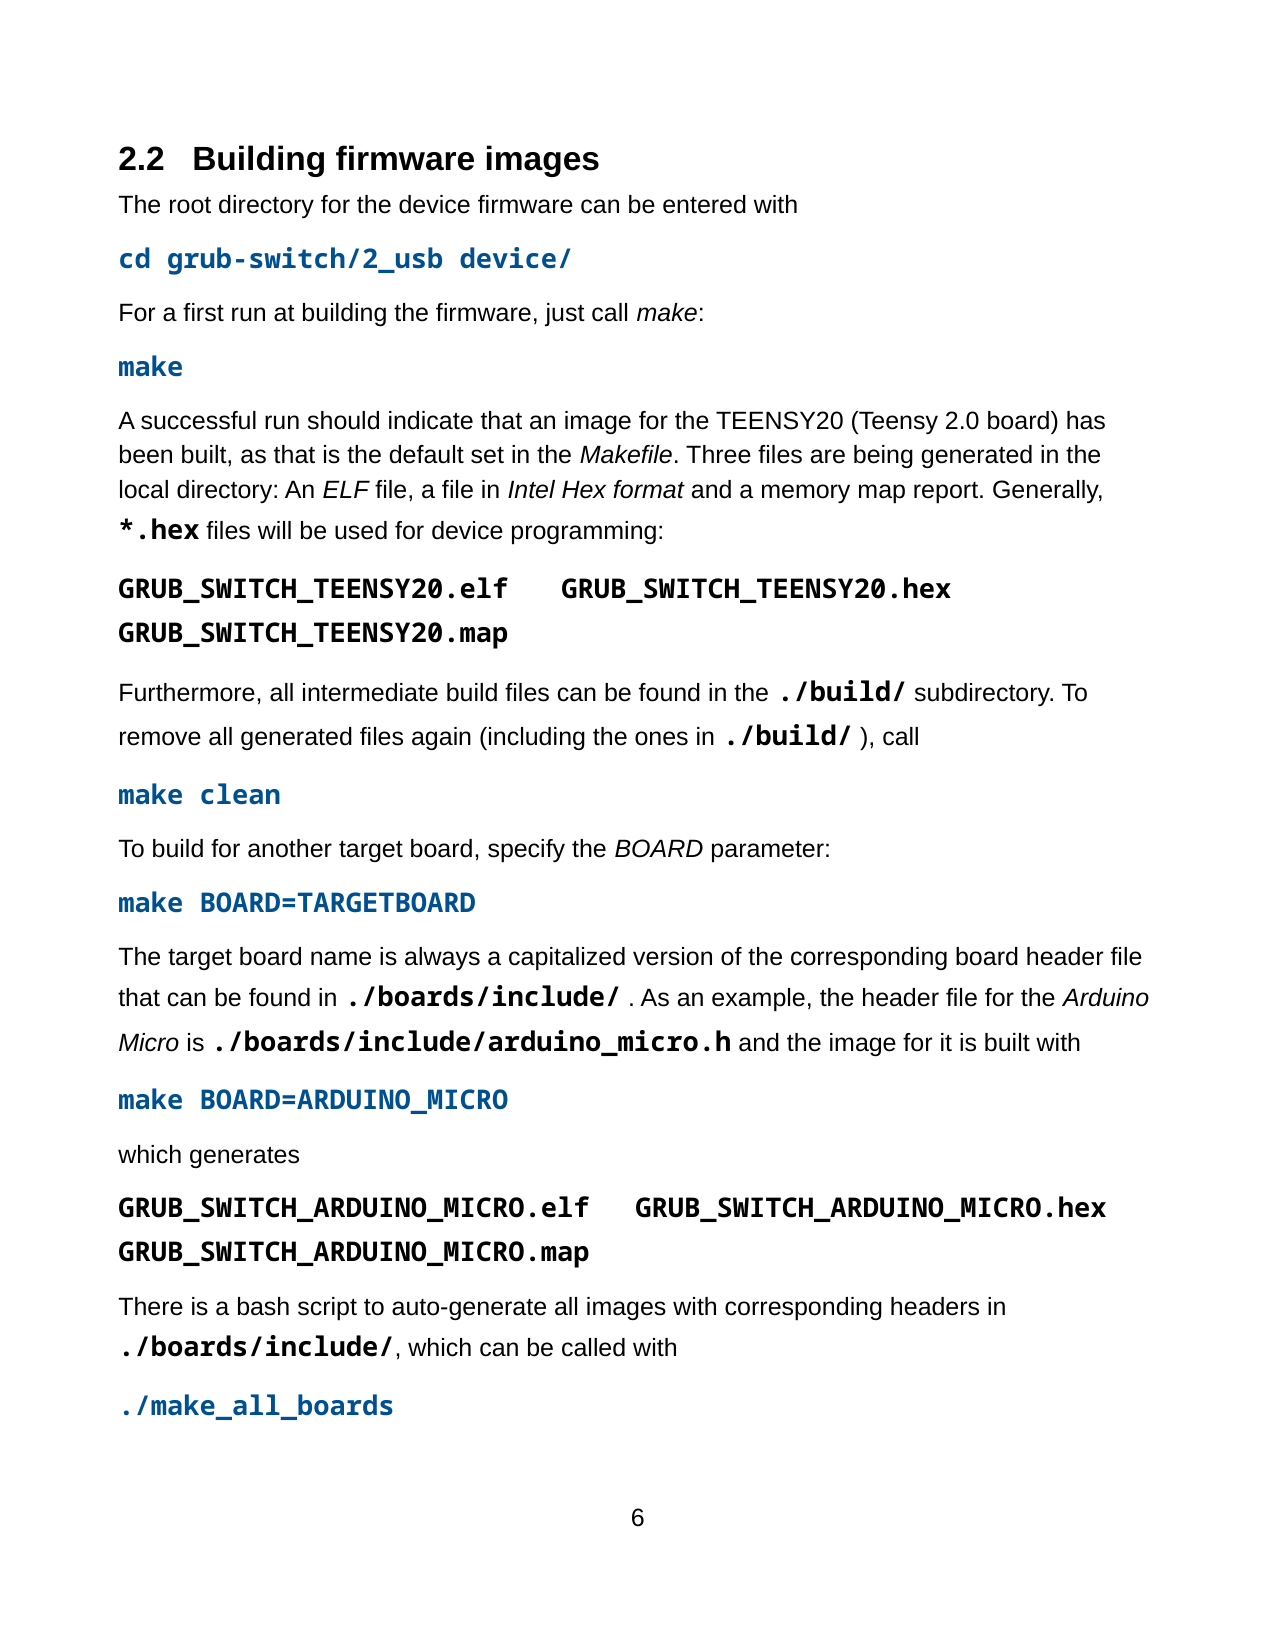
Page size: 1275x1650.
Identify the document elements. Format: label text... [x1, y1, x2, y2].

text make BOARD=ARDUINO_MICRO [118, 1081, 1157, 1118]
text GRUB_SWITCH_TEENSY20.elf GRUB_SWITCH_TEENSY20.hex GRUB_SWITCH_TEENSY20.map [118, 569, 1157, 651]
text For a first run at building the firmware, just call make: [118, 298, 1157, 327]
text The root directory for the device firmware can be entered with [118, 190, 1157, 219]
text Furthermore, all intermediate build files can be found in the ./build/ subdirectory. To remove all generated files again (including the ones in ./build/ ), call [118, 672, 1157, 753]
text cd grub-switch/2_usb device/ [118, 239, 1157, 276]
text There is a bash script to auto-generate all images with corresponding headers in ./boards/include/, which can be called with [118, 1292, 1157, 1364]
text make clean [118, 775, 1157, 812]
text make [118, 347, 1157, 384]
text which generates [118, 1139, 1157, 1168]
text make BOARD=TARGETBOARD [118, 883, 1157, 920]
text To build for another target board, specify the BOARD parameter: [118, 834, 1157, 863]
text A successful run should indicate that an image for the TEENSY20 (Teensy 2.0 board) has been built, as that is the default set in the Makefile. Three files are being generated in the local directory: An ELF file, a file in Intel Hex format and a memory map report. Generally, *.hex files will be used for device programming: [118, 406, 1157, 548]
text GRUB_SWITCH_ARDUINO_MICRO.elf GRUB_SWITCH_ARDUINO_MICRO.hex GRUB_SWITCH_ARDUINO_MICRO.map [118, 1189, 1157, 1270]
text The target board name is always a capitalized version of the corresponding board header file that can be found in ./boards/include/ . As an example, the header file for the Arduino Micro is ./boards/include/arduino_micro.h and the image for it is built with [118, 942, 1157, 1059]
text ./make_all_boards [118, 1386, 1157, 1423]
subtitle Building firmware images [118, 139, 1157, 178]
